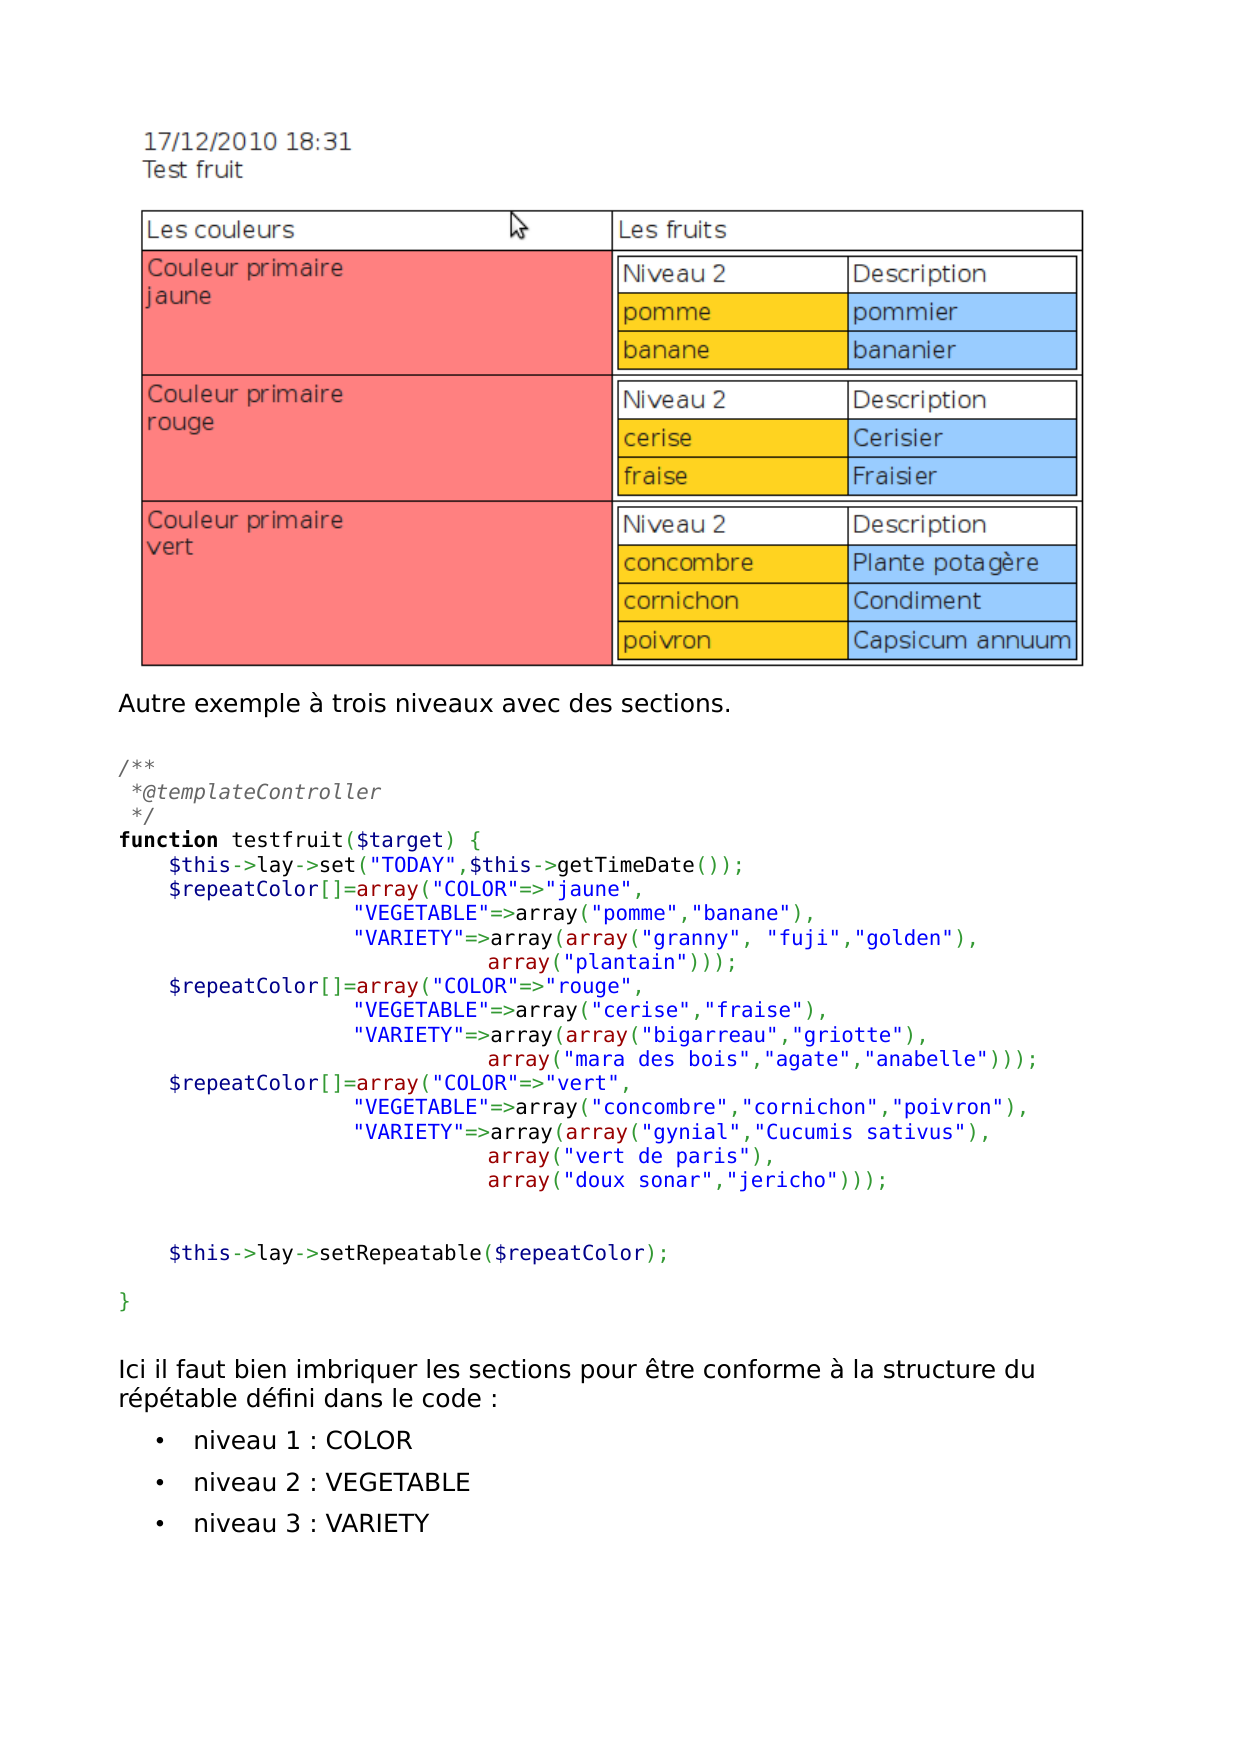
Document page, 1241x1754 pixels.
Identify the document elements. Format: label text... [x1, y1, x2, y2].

text *@templateController [118, 780, 1122, 804]
text */ [118, 804, 1122, 828]
text $this->lay->set("TODAY",$this->getTimeDate()); [118, 853, 1122, 877]
text function testfruit($target) { [118, 828, 1122, 853]
text $this->lay->setRepeatable($repeatColor); [118, 1241, 1122, 1265]
list niveau 2 : VEGETABLE [156, 1468, 1122, 1497]
text "VARIETY"=>array(array("gynial","Cucumis sativus"), [118, 1120, 1122, 1144]
text /** [118, 756, 1122, 780]
text $repeatColor[]=array("COLOR"=>"rouge", [118, 974, 1122, 998]
text Autre exemple à trois niveaux avec des sections. [118, 690, 1122, 719]
text } [118, 1289, 1122, 1314]
text "VEGETABLE"=>array("concombre","cornichon","poivron"), [118, 1095, 1122, 1120]
picture [118, 118, 1123, 678]
text array("plantain"))); [118, 950, 1122, 974]
text "VEGETABLE"=>array("pomme","banane"), [118, 901, 1122, 926]
text array("vert de paris"), [118, 1144, 1122, 1168]
text "VEGETABLE"=>array("cerise","fraise"), [118, 998, 1122, 1023]
text Ici il faut bien imbriquer les sections pour être conforme à la structure du répétable défini dans le code : [118, 1356, 1122, 1414]
list niveau 3 : VARIETY [156, 1510, 1122, 1539]
text $repeatColor[]=array("COLOR"=>"jaune", [118, 877, 1122, 901]
text "VARIETY"=>array(array("bigarreau","griotte"), [118, 1023, 1122, 1047]
text $repeatColor[]=array("COLOR"=>"vert", [118, 1071, 1122, 1095]
text array("doux sonar","jericho"))); [118, 1168, 1122, 1192]
text "VARIETY"=>array(array("granny", "fuji","golden"), [118, 926, 1122, 950]
text array("mara des bois","agate","anabelle"))); [118, 1047, 1122, 1071]
list niveau 1 : COLOR [156, 1426, 1122, 1456]
